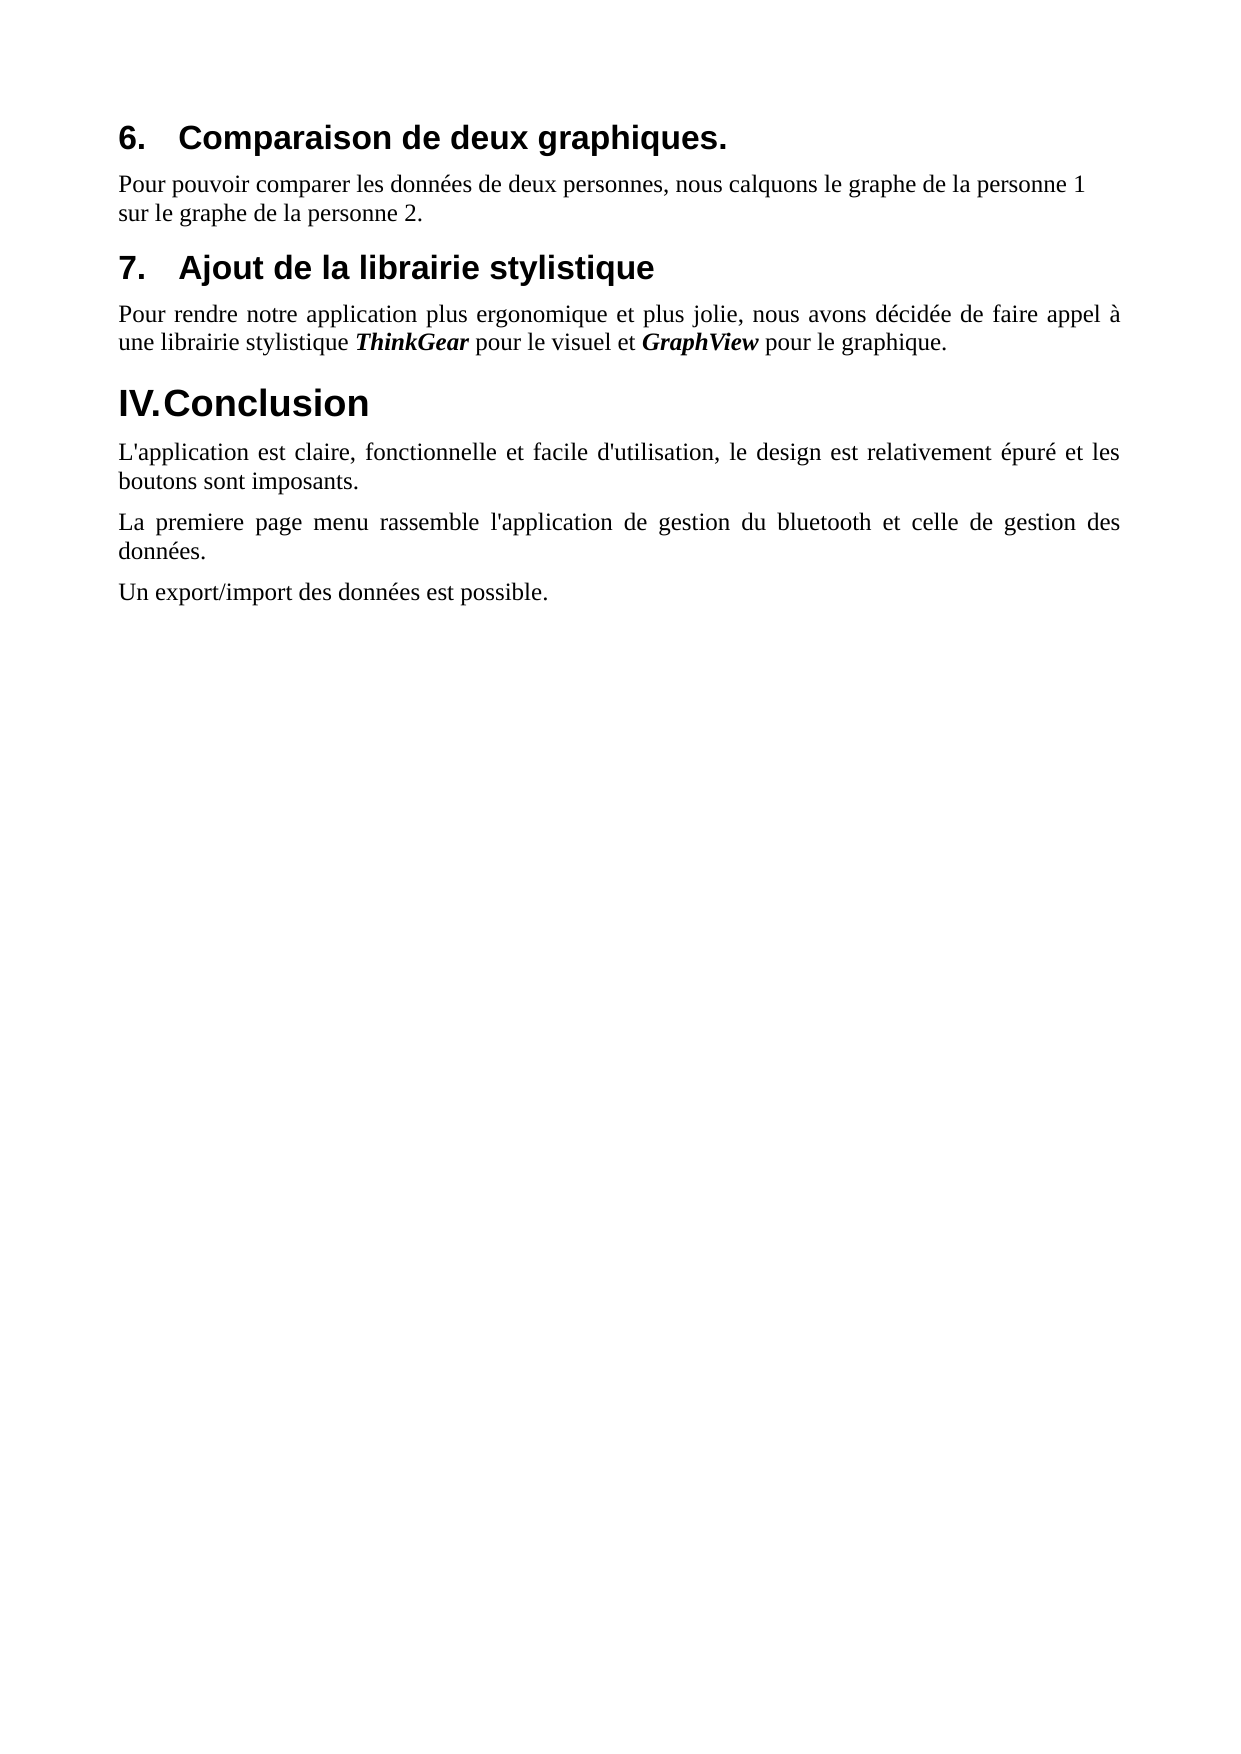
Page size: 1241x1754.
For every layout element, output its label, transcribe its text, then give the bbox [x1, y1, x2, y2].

subtitle Conclusion [118, 381, 1122, 425]
text Pour pouvoir comparer les données de deux personnes, nous calquons le graphe de la personne 1 sur le graphe de la personne 2. [118, 169, 1122, 227]
subtitle Comparaison de deux graphiques. [118, 118, 1122, 157]
subtitle Ajout de la librairie stylistique [118, 248, 1122, 286]
text La premiere page menu rassemble l'application de gestion du bluetooth et celle de gestion des données. [118, 507, 1122, 565]
text Un export/import des données est possible. [118, 577, 1122, 606]
text L'application est claire, fonctionnelle et facile d'utilisation, le design est relativement épuré et les boutons sont imposants. [118, 437, 1122, 495]
text Pour rendre notre application plus ergonomique et plus jolie, nous avons décidée de faire appel à une librairie stylistique ThinkGear pour le visuel et GraphView pour le graphique. [118, 299, 1122, 356]
